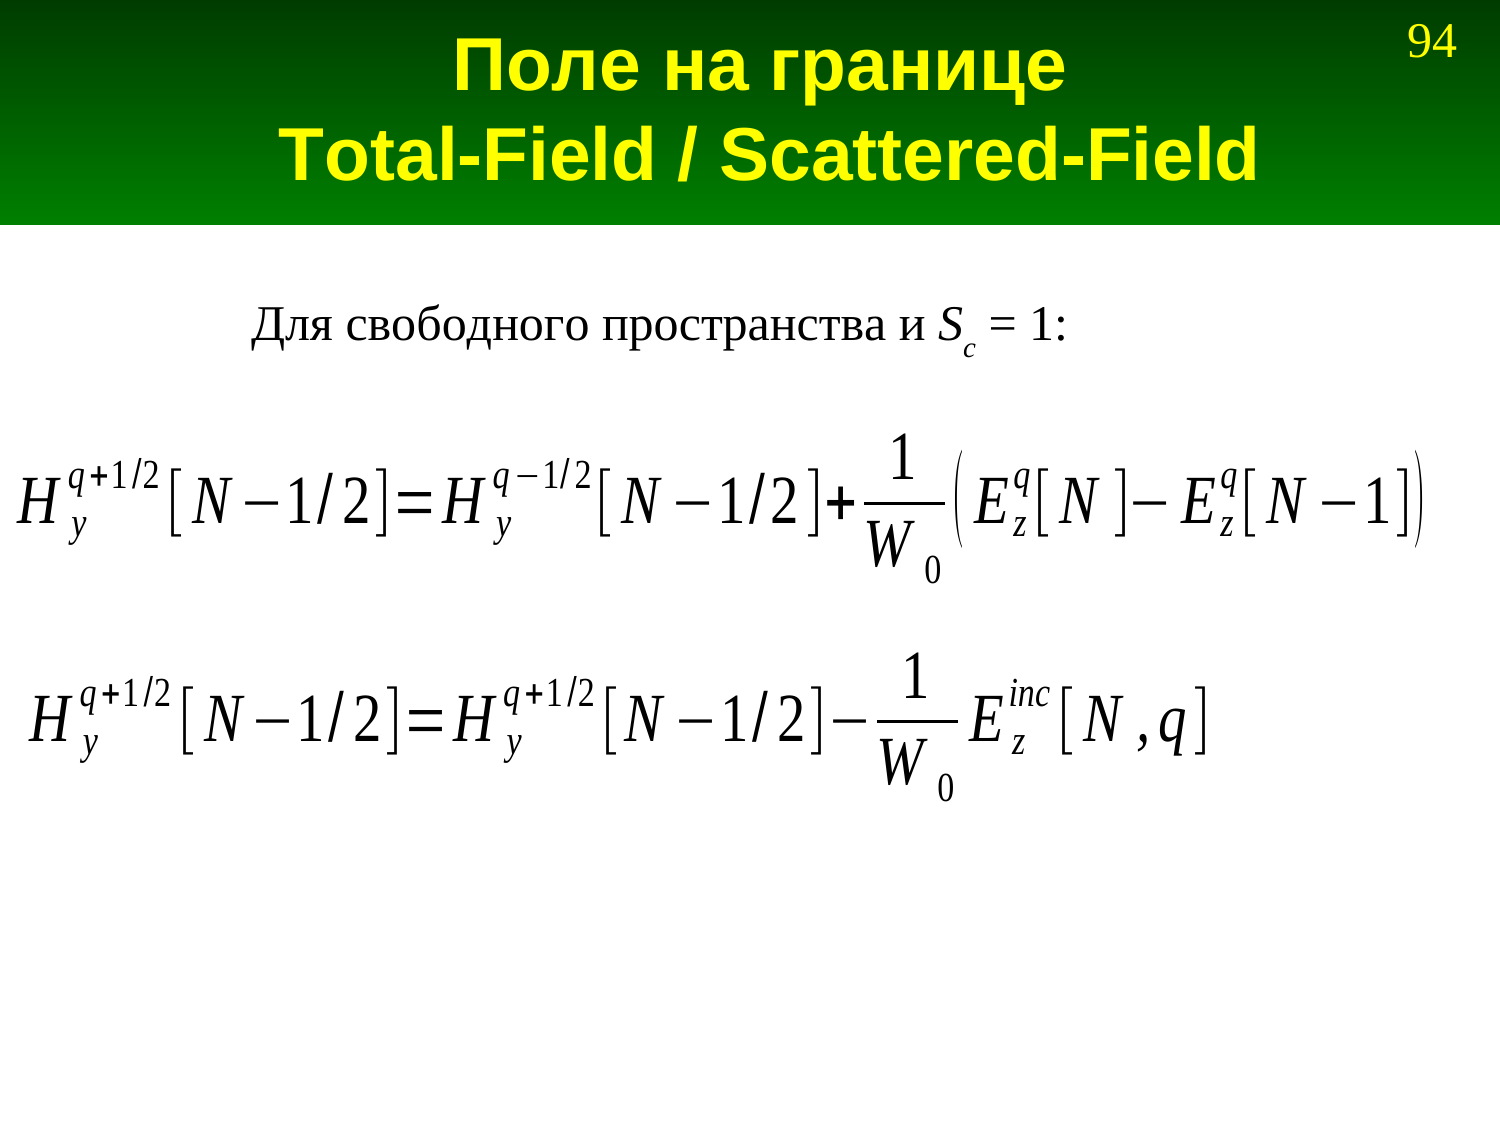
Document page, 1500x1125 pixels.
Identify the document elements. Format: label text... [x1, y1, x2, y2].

chart [11, 637, 1224, 812]
title Поле на границе Total-Field / Scattered-Field [100, 7, 1441, 204]
chart [0, 419, 1441, 594]
text_box Для свободного пространства и Sc = 1: [236, 283, 1084, 371]
